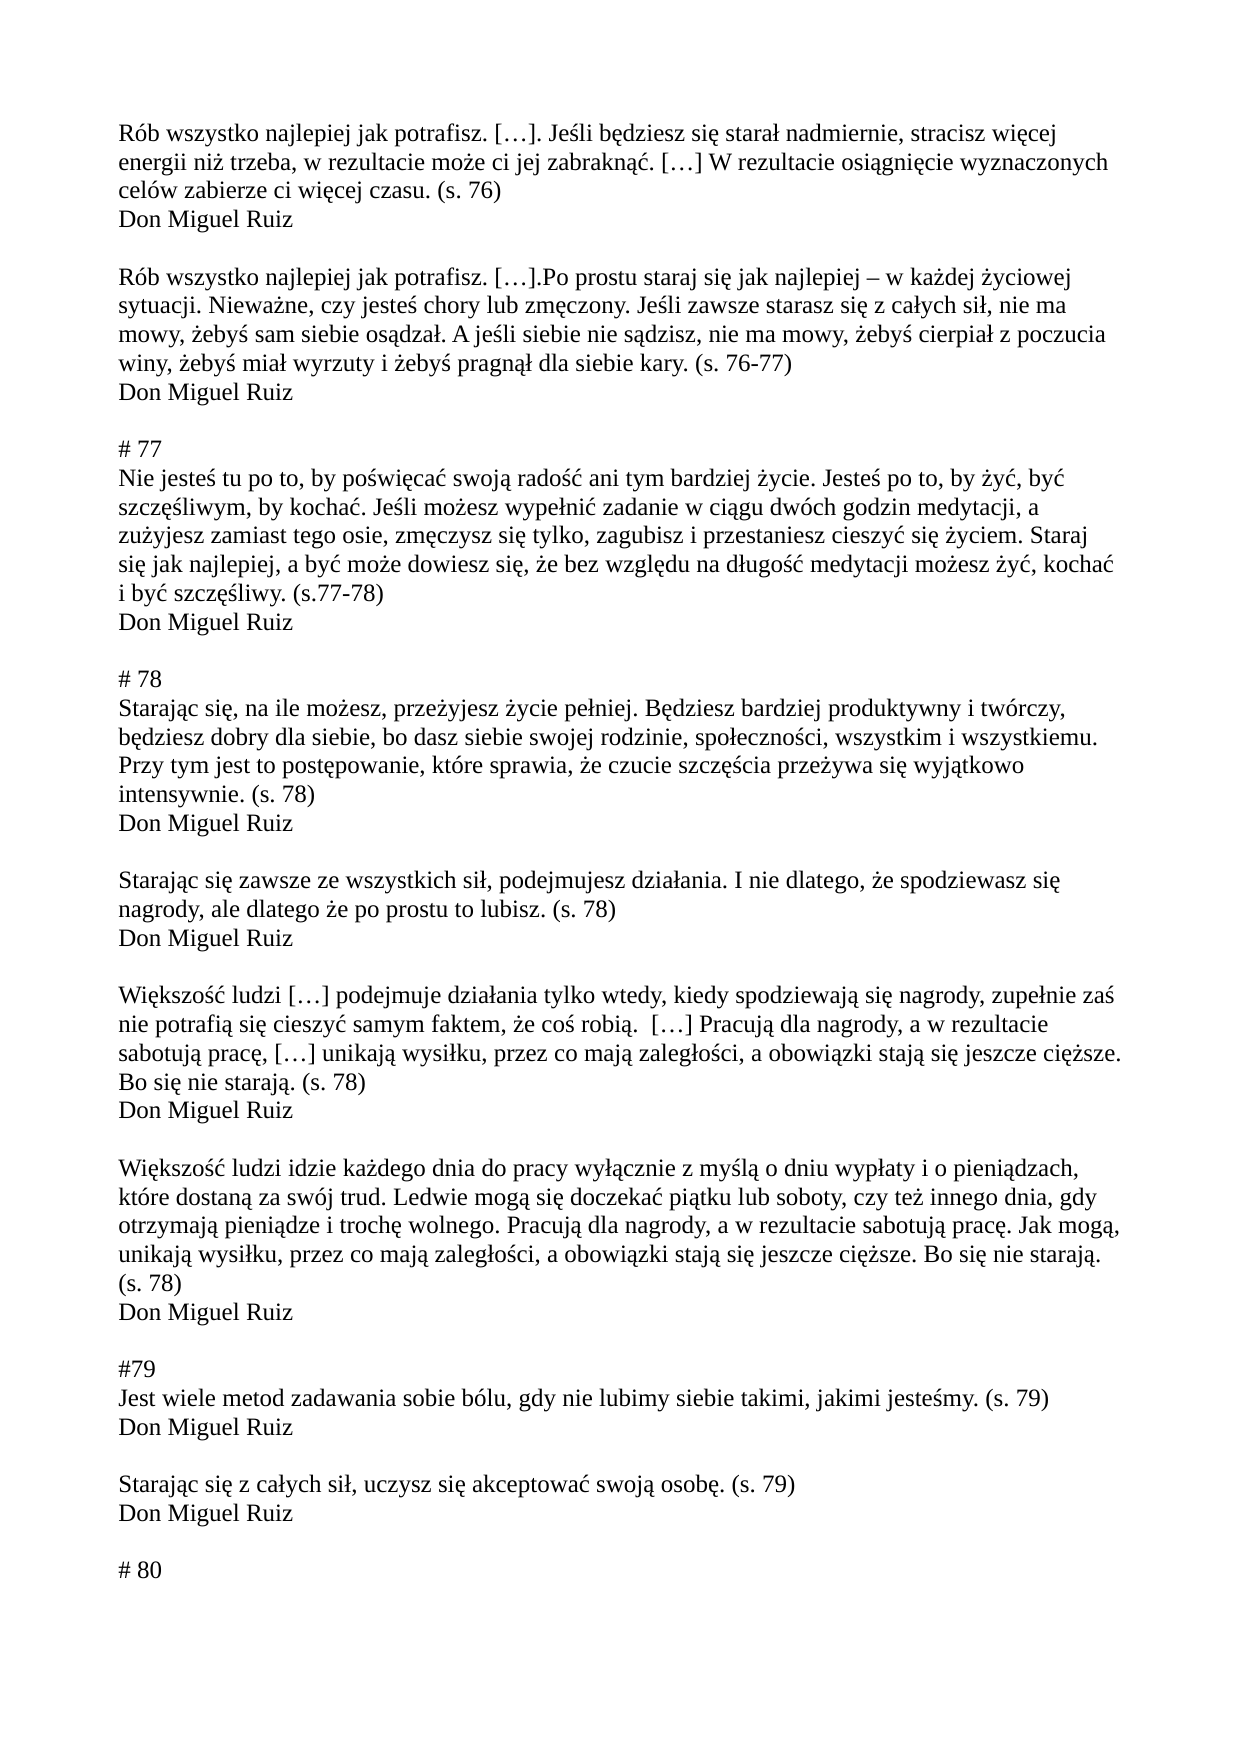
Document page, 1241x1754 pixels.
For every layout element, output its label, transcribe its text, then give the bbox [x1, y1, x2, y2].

text Rób wszystko najlepiej jak potrafisz. […].Po prostu staraj się jak najlepiej – w każdej życiowej sytuacji. Nieważne, czy jesteś chory lub zmęczony. Jeśli zawsze starasz się z całych sił, nie ma mowy, żebyś sam siebie osądzał. A jeśli siebie nie sądzisz, nie ma mowy, żebyś cierpiał z poczucia winy, żebyś miał wyrzuty i żebyś pragnął dla siebie kary. (s. 76-77) [118, 262, 1122, 377]
text # 77 [118, 434, 1122, 463]
text Don Miguel Ruiz [118, 923, 1122, 952]
text #79 [118, 1354, 1122, 1383]
text Większość ludzi idzie każdego dnia do pracy wyłącznie z myślą o dniu wypłaty i o pieniądzach, które dostaną za swój trud. Ledwie mogą się doczekać piątku lub soboty, czy też innego dnia, gdy otrzymają pieniądze i trochę wolnego. Pracują dla nagrody, a w rezultacie sabotują pracę. Jak mogą, unikają wysiłku, przez co mają zaległości, a obowiązki stają się jeszcze cięższe. Bo się nie starają. (s. 78) [118, 1153, 1122, 1297]
text Don Miguel Ruiz [118, 1498, 1122, 1527]
text # 78 [118, 664, 1122, 693]
text Don Miguel Ruiz [118, 377, 1122, 406]
text Nie jesteś tu po to, by poświęcać swoją radość ani tym bardziej życie. Jesteś po to, by żyć, być szczęśliwym, by kochać. Jeśli możesz wypełnić zadanie w ciągu dwóch godzin medytacji, a zużyjesz zamiast tego osie, zmęczysz się tylko, zagubisz i przestaniesz cieszyć się życiem. Staraj się jak najlepiej, a być może dowiesz się, że bez względu na długość medytacji możesz żyć, kochać i być szczęśliwy. (s.77-78) [118, 463, 1122, 607]
text Don Miguel Ruiz [118, 1297, 1122, 1326]
text Większość ludzi […] podejmuje działania tylko wtedy, kiedy spodziewają się nagrody, zupełnie zaś nie potrafią się cieszyć samym faktem, że coś robią. […] Pracują dla nagrody, a w rezultacie sabotują pracę, […] unikają wysiłku, przez co mają zaległości, a obowiązki stają się jeszcze cięższe. Bo się nie starają. (s. 78) [118, 981, 1122, 1096]
text Don Miguel Ruiz [118, 808, 1122, 837]
text Starając się, na ile możesz, przeżyjesz życie pełniej. Będziesz bardziej produktywny i twórczy, będziesz dobry dla siebie, bo dasz siebie swojej rodzinie, społeczności, wszystkim i wszystkiemu. Przy tym jest to postępowanie, które sprawia, że czucie szczęścia przeżywa się wyjątkowo intensywnie. (s. 78) [118, 693, 1122, 808]
text Rób wszystko najlepiej jak potrafisz. […]. Jeśli będziesz się starał nadmiernie, stracisz więcej energii niż trzeba, w rezultacie może ci jej zabraknąć. […] W rezultacie osiągnięcie wyznaczonych celów zabierze ci więcej czasu. (s. 76) [118, 118, 1122, 204]
text # 80 [118, 1556, 1122, 1584]
text Jest wiele metod zadawania sobie bólu, gdy nie lubimy siebie takimi, jakimi jesteśmy. (s. 79) [118, 1383, 1122, 1412]
text Starając się z całych sił, uczysz się akceptować swoją osobę. (s. 79) [118, 1469, 1122, 1498]
text Don Miguel Ruiz [118, 204, 1122, 233]
text Starając się zawsze ze wszystkich sił, podejmujesz działania. I nie dlatego, że spodziewasz się nagrody, ale dlatego że po prostu to lubisz. (s. 78) [118, 866, 1122, 923]
text Don Miguel Ruiz [118, 1412, 1122, 1441]
text Don Miguel Ruiz [118, 1096, 1122, 1124]
text Don Miguel Ruiz [118, 607, 1122, 636]
